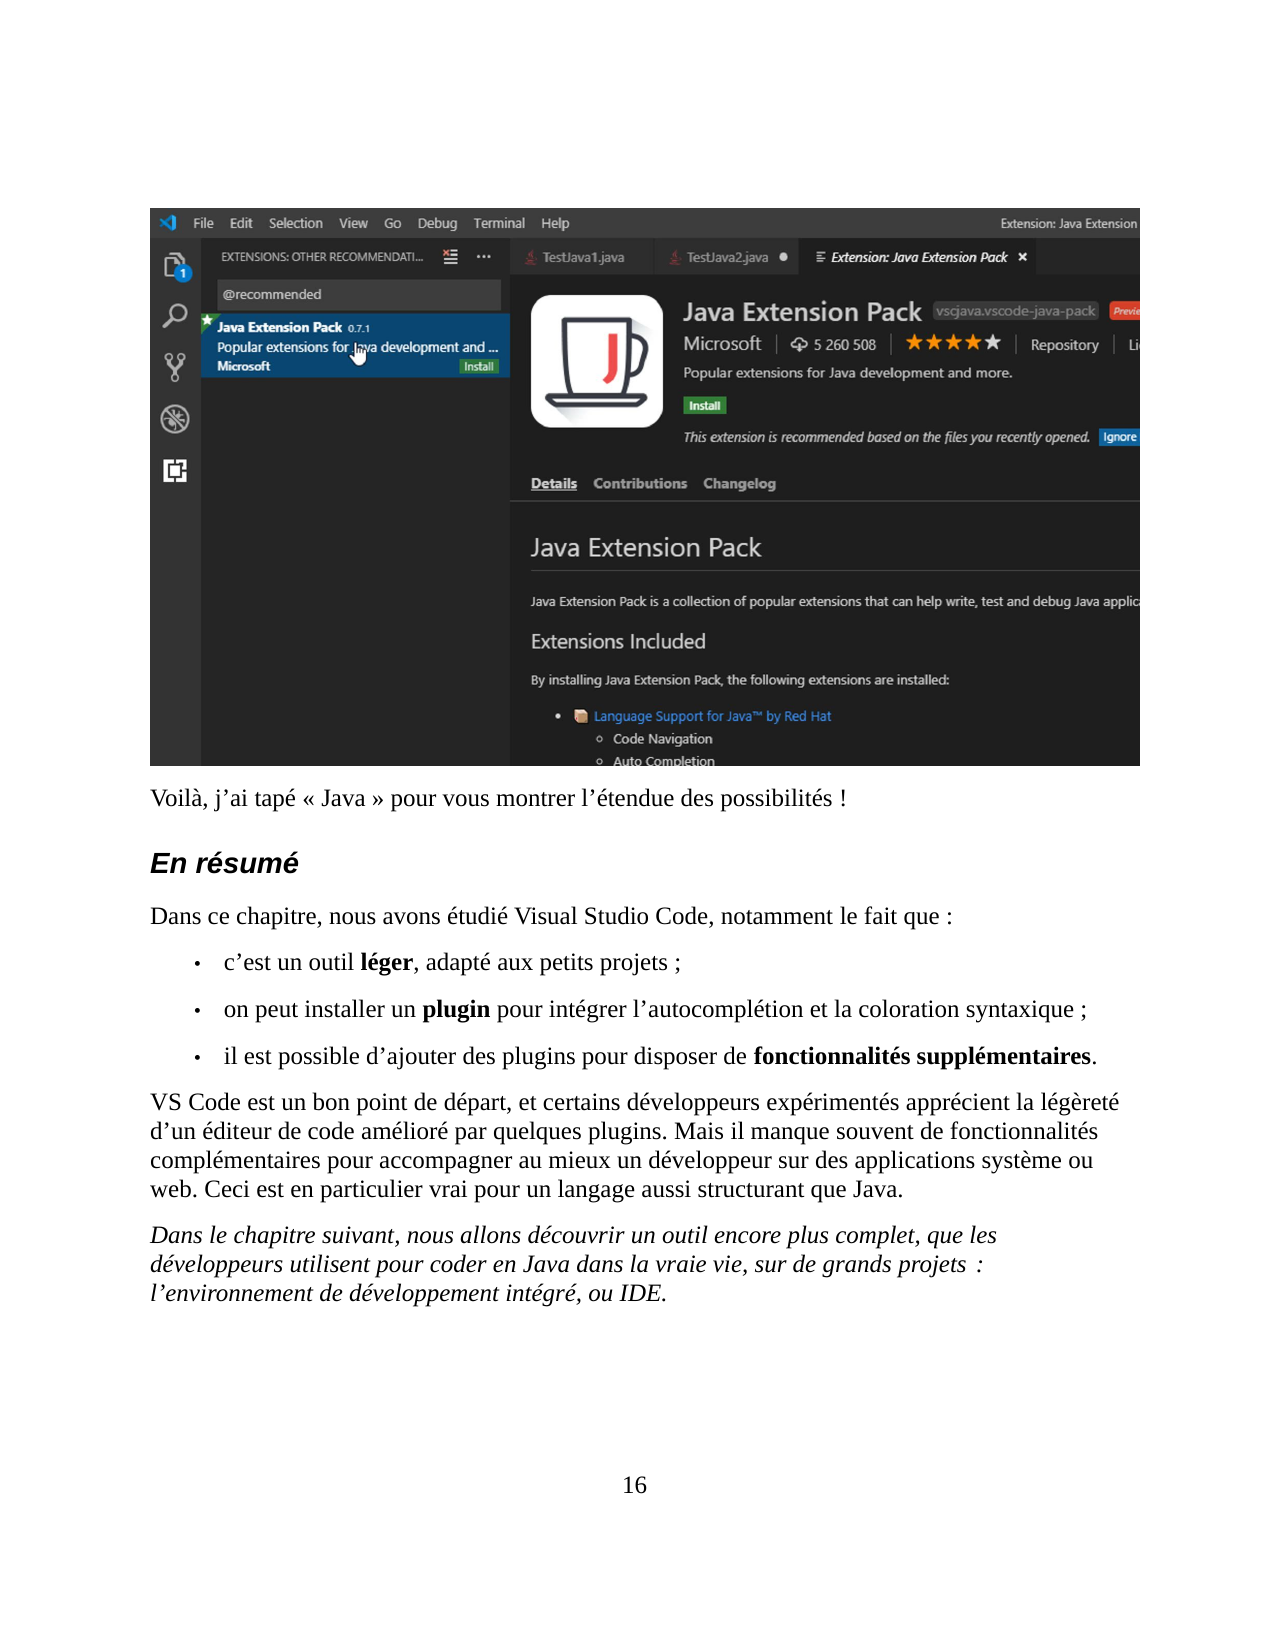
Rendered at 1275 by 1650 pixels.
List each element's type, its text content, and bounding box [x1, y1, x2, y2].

subtitle En résumé [150, 846, 1125, 879]
picture [150, 208, 1140, 766]
text Dans ce chapitre, nous avons étudié Visual Studio Code, notamment le fait que : [150, 901, 1125, 929]
list c’est un outil léger, adapté aux petits projets ; [194, 947, 1125, 976]
text Voilà, j’ai tapé « Java » pour vous montrer l’étendue des possibilités ! [150, 783, 1125, 812]
list il est possible d’ajouter des plugins pour disposer de fonctionnalités supplémentaires. [194, 1041, 1125, 1069]
text Dans le chapitre suivant, nous allons découvrir un outil encore plus complet, que les développeurs utilisent pour coder en Java dans la vraie vie, sur de grands projets : l’environnement de développement intégré, ou IDE. [150, 1220, 1125, 1307]
list on peut installer un plugin pour intégrer l’autocomplétion et la coloration syntaxique ; [194, 994, 1125, 1023]
text VS Code est un bon point de départ, et certains développeurs expérimentés apprécient la légèreté d’un éditeur de code amélioré par quelques plugins. Mais il manque souvent de fonctionnalités complémentaires pour accompagner au mieux un développeur sur des applications système ou web. Ceci est en particulier vrai pour un langage aussi structurant que Java. [150, 1087, 1125, 1202]
